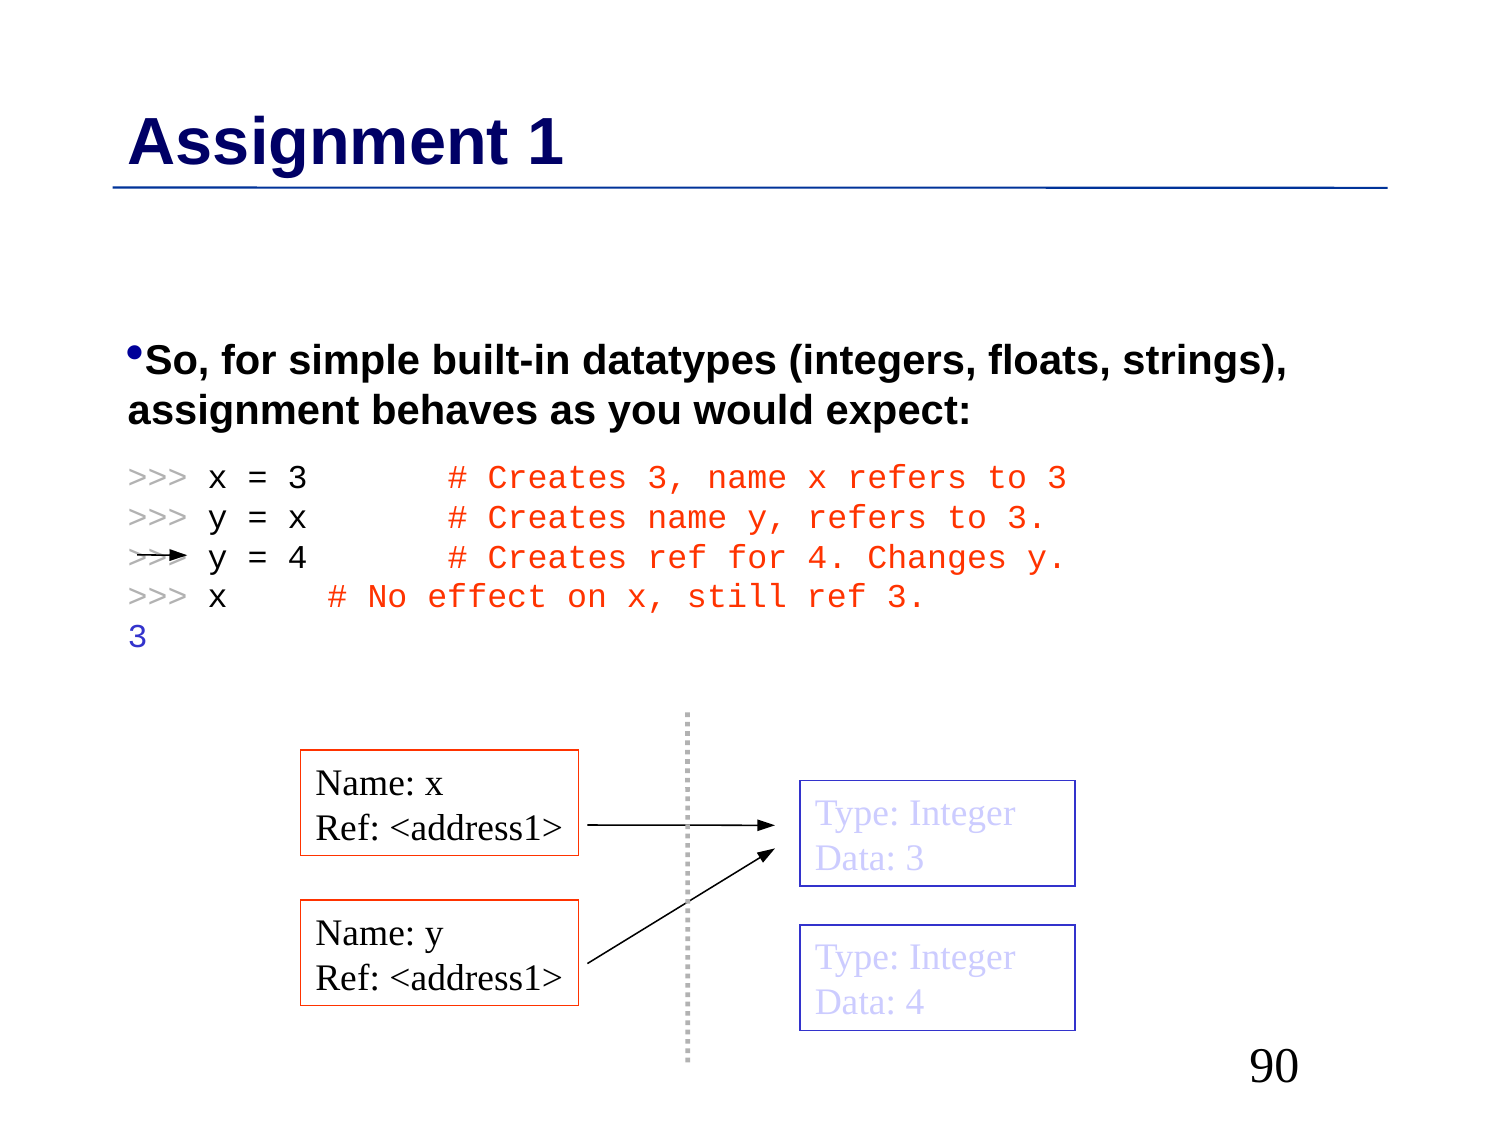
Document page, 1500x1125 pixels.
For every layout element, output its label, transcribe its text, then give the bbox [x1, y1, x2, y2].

text_box Name: x Ref: <address1> [300, 749, 579, 856]
title Assignment 1 [112, 89, 1388, 185]
text_box [1074, 994, 1387, 1125]
text_box Name: y Ref: <address1> [300, 899, 579, 1006]
list So, for simple built-in datatypes (integers, floats, strings), assignment behaves as you would expect: >>> x = 3 # Creates 3, name x refers to 3 >>> y = x # Creates name y, refers to 3. >>> y = 4 # Creates ref for 4. Changes y. >>> x # No effect on x, still ref 3. 3 [112, 324, 1388, 661]
text_box Type: Integer Data: 4 [800, 924, 1076, 1031]
text_box Type: Integer Data: 3 [800, 780, 1076, 887]
